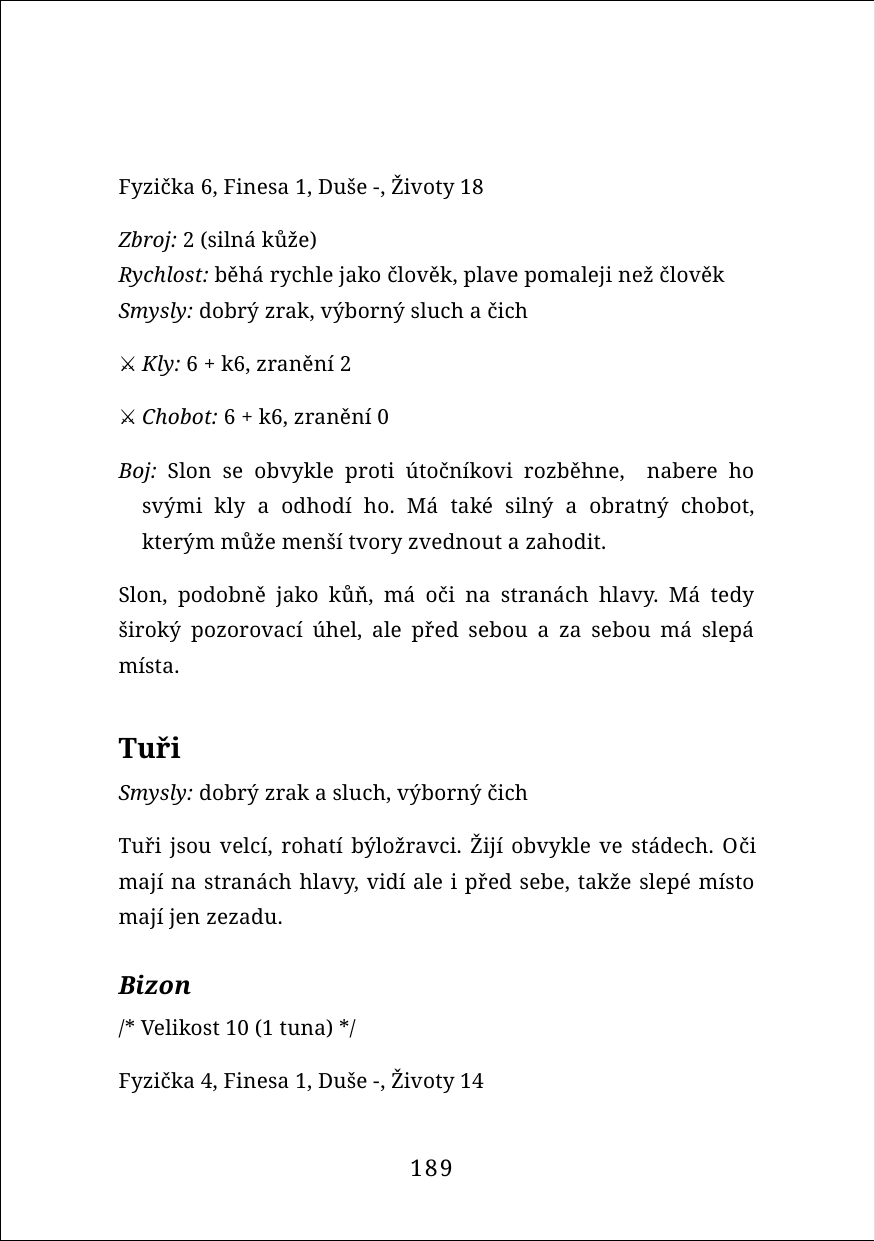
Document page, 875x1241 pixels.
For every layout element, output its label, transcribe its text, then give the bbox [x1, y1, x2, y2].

text Smysly: dobrý zrak a sluch, výborný čich [118, 778, 756, 806]
subtitle Bizon [118, 967, 756, 1001]
text Tuři jsou velcí, rohatí býložravci. Žijí obvykle ve stádech. Oči mají na stranách hlavy, vidí ale i před sebe, takže slepé místo mají jen zezadu. [118, 831, 756, 931]
text Slon, podobně jako kůň, má oči na stranách hlavy. Má tedy široký pozorovací úhel, ale před sebou a za sebou má slepá místa. [118, 580, 756, 679]
text Boj: Slon se obvykle proti útočníkovi rozběhne, nabere ho svými kly a odhodí ho. Má také silný a obratný chobot, kterým může menší tvory zvednout a zahodit. [118, 456, 756, 555]
text Zbroj: 2 (silná kůže) [118, 225, 756, 253]
text Fyzička 4, Finesa 1, Duše -, Životy 14 [118, 1066, 756, 1095]
subtitle Tuři [118, 728, 756, 766]
text Fyzička 6, Finesa 1, Duše -, Životy 18 [118, 172, 756, 200]
text /* Velikost 10 (1 tuna) */ [118, 1013, 756, 1042]
text ⚔ Kly: 6 + k6, zranění 2 [118, 349, 756, 378]
text ⚔ Chobot: 6 + k6, zranění 0 [118, 402, 756, 431]
text Smysly: dobrý zrak, výborný sluch a čich [118, 296, 756, 324]
text Rychlost: běhá rychle jako člověk, plave pomaleji než člověk [118, 261, 756, 289]
